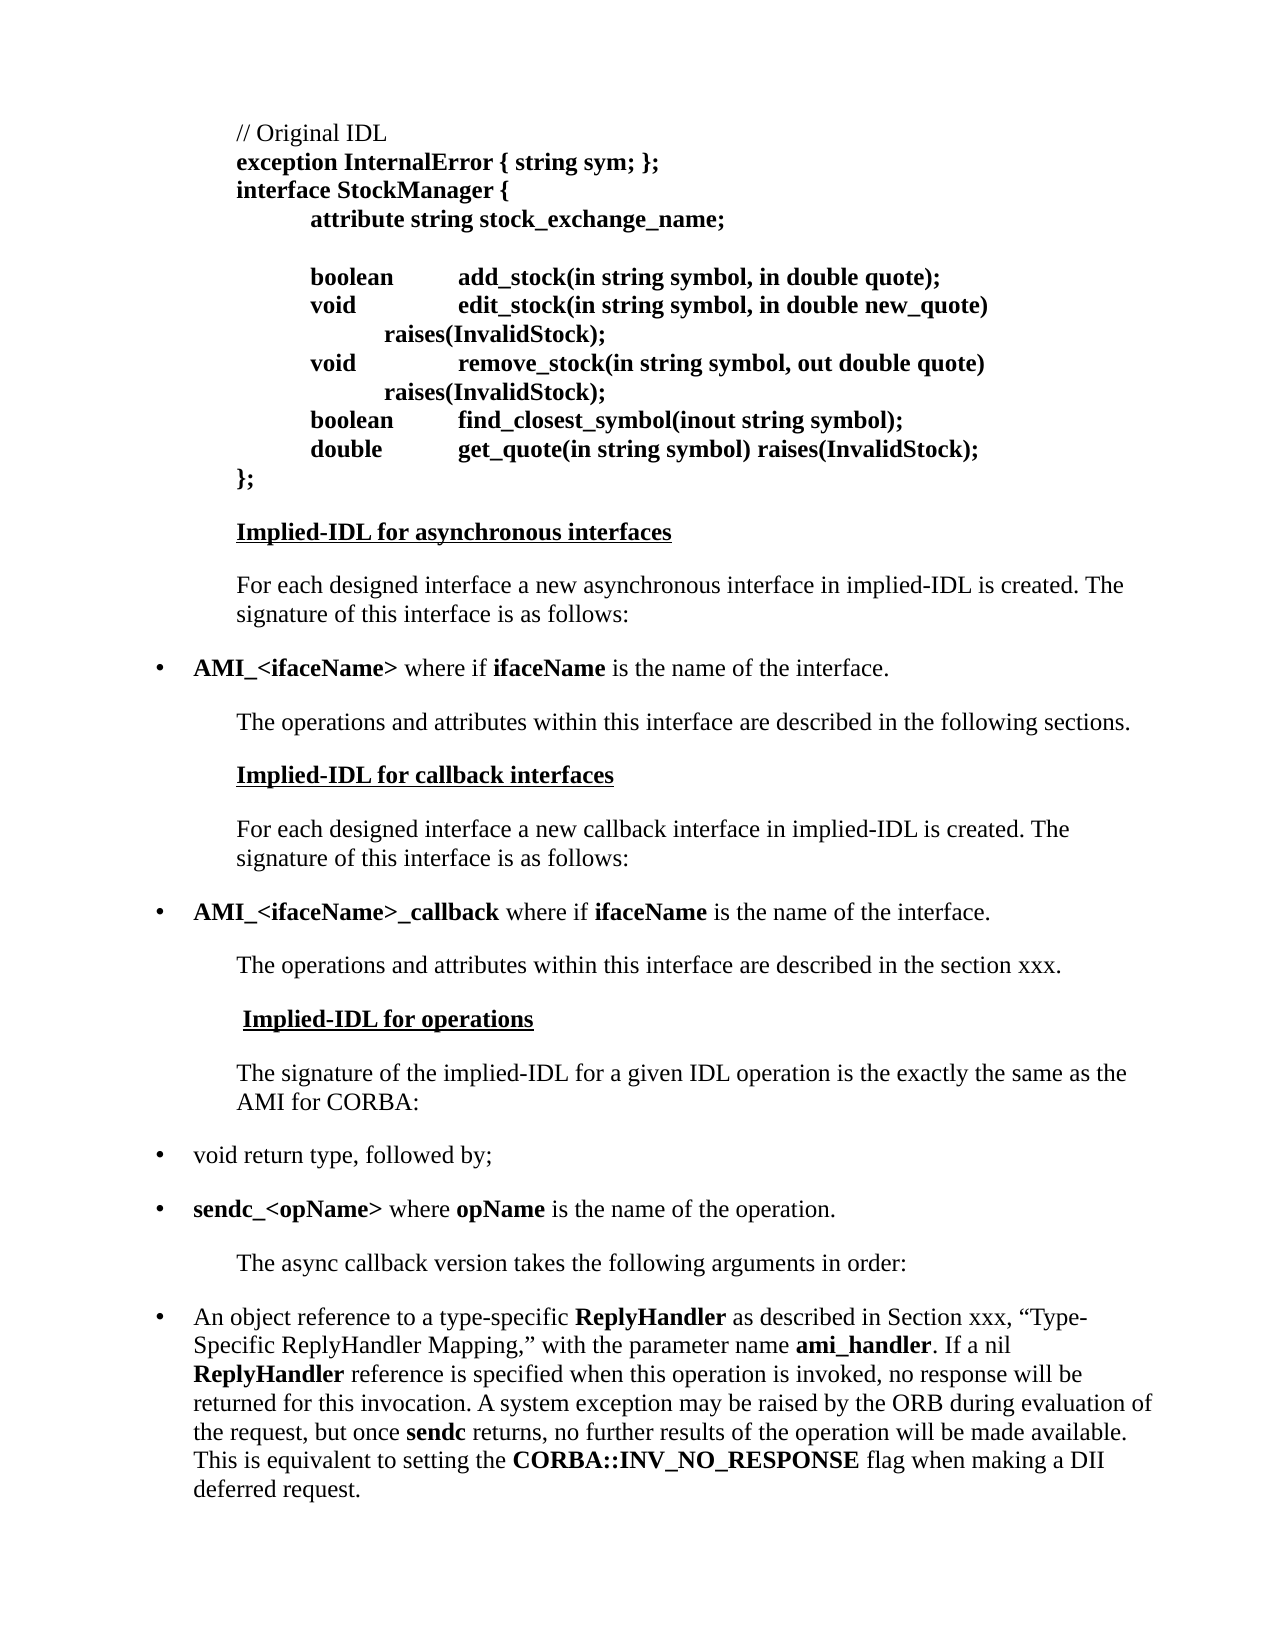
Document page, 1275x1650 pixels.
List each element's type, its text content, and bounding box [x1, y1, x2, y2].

text exception InternalError { string sym; }; [236, 147, 1157, 176]
text boolean add_stock(in string symbol, in double quote); [236, 262, 1157, 291]
list An object reference to a type-specific ReplyHandler as described in Section xxx, “Type-Specific ReplyHandler Mapping,” with the parameter name ami_handler. If a nil ReplyHandler reference is specified when this operation is invoked, no response will be returned for this invocation. A system exception may be raised by the ORB during evaluation of the request, but once sendc returns, no further results of the operation will be made available. This is equivalent to setting the CORBA::INV_NO_RESPONSE flag when making a DII deferred request. [156, 1302, 1157, 1503]
list sendc_<opName> where opName is the name of the operation. [156, 1194, 1157, 1223]
text boolean find_closest_symbol(inout string symbol); [236, 406, 1157, 434]
list void return type, followed by; [156, 1141, 1157, 1169]
text For each designed interface a new asynchronous interface in implied-IDL is created. The signature of this interface is as follows: [236, 571, 1157, 628]
text raises(InvalidStock); [236, 319, 1157, 348]
text interface StockManager { [236, 176, 1157, 204]
text Implied-IDL for callback interfaces [236, 761, 1157, 789]
text The async callback version takes the following arguments in order: [236, 1248, 1157, 1277]
list AMI_<ifaceName> where if ifaceName is the name of the interface. [156, 653, 1157, 682]
text The signature of the implied-IDL for a given IDL operation is the exactly the same as the AMI for CORBA: [236, 1058, 1157, 1116]
text double get_quote(in string symbol) raises(InvalidStock); [236, 434, 1157, 463]
text Implied-IDL for asynchronous interfaces [236, 517, 1157, 546]
text }; [236, 463, 1157, 492]
text void edit_stock(in string symbol, in double new_quote) [236, 291, 1157, 319]
list AMI_<ifaceName>_callback where if ifaceName is the name of the interface. [156, 897, 1157, 926]
text For each designed interface a new callback interface in implied-IDL is created. The signature of this interface is as follows: [236, 814, 1157, 872]
text // Original IDL [236, 118, 1157, 147]
text void remove_stock(in string symbol, out double quote) [236, 348, 1157, 377]
text Implied-IDL for operations [236, 1004, 1157, 1033]
text The operations and attributes within this interface are described in the section xxx. [236, 951, 1157, 979]
text raises(InvalidStock); [236, 377, 1157, 406]
text attribute string stock_exchange_name; [236, 204, 1157, 233]
text The operations and attributes within this interface are described in the following sections. [236, 707, 1157, 736]
